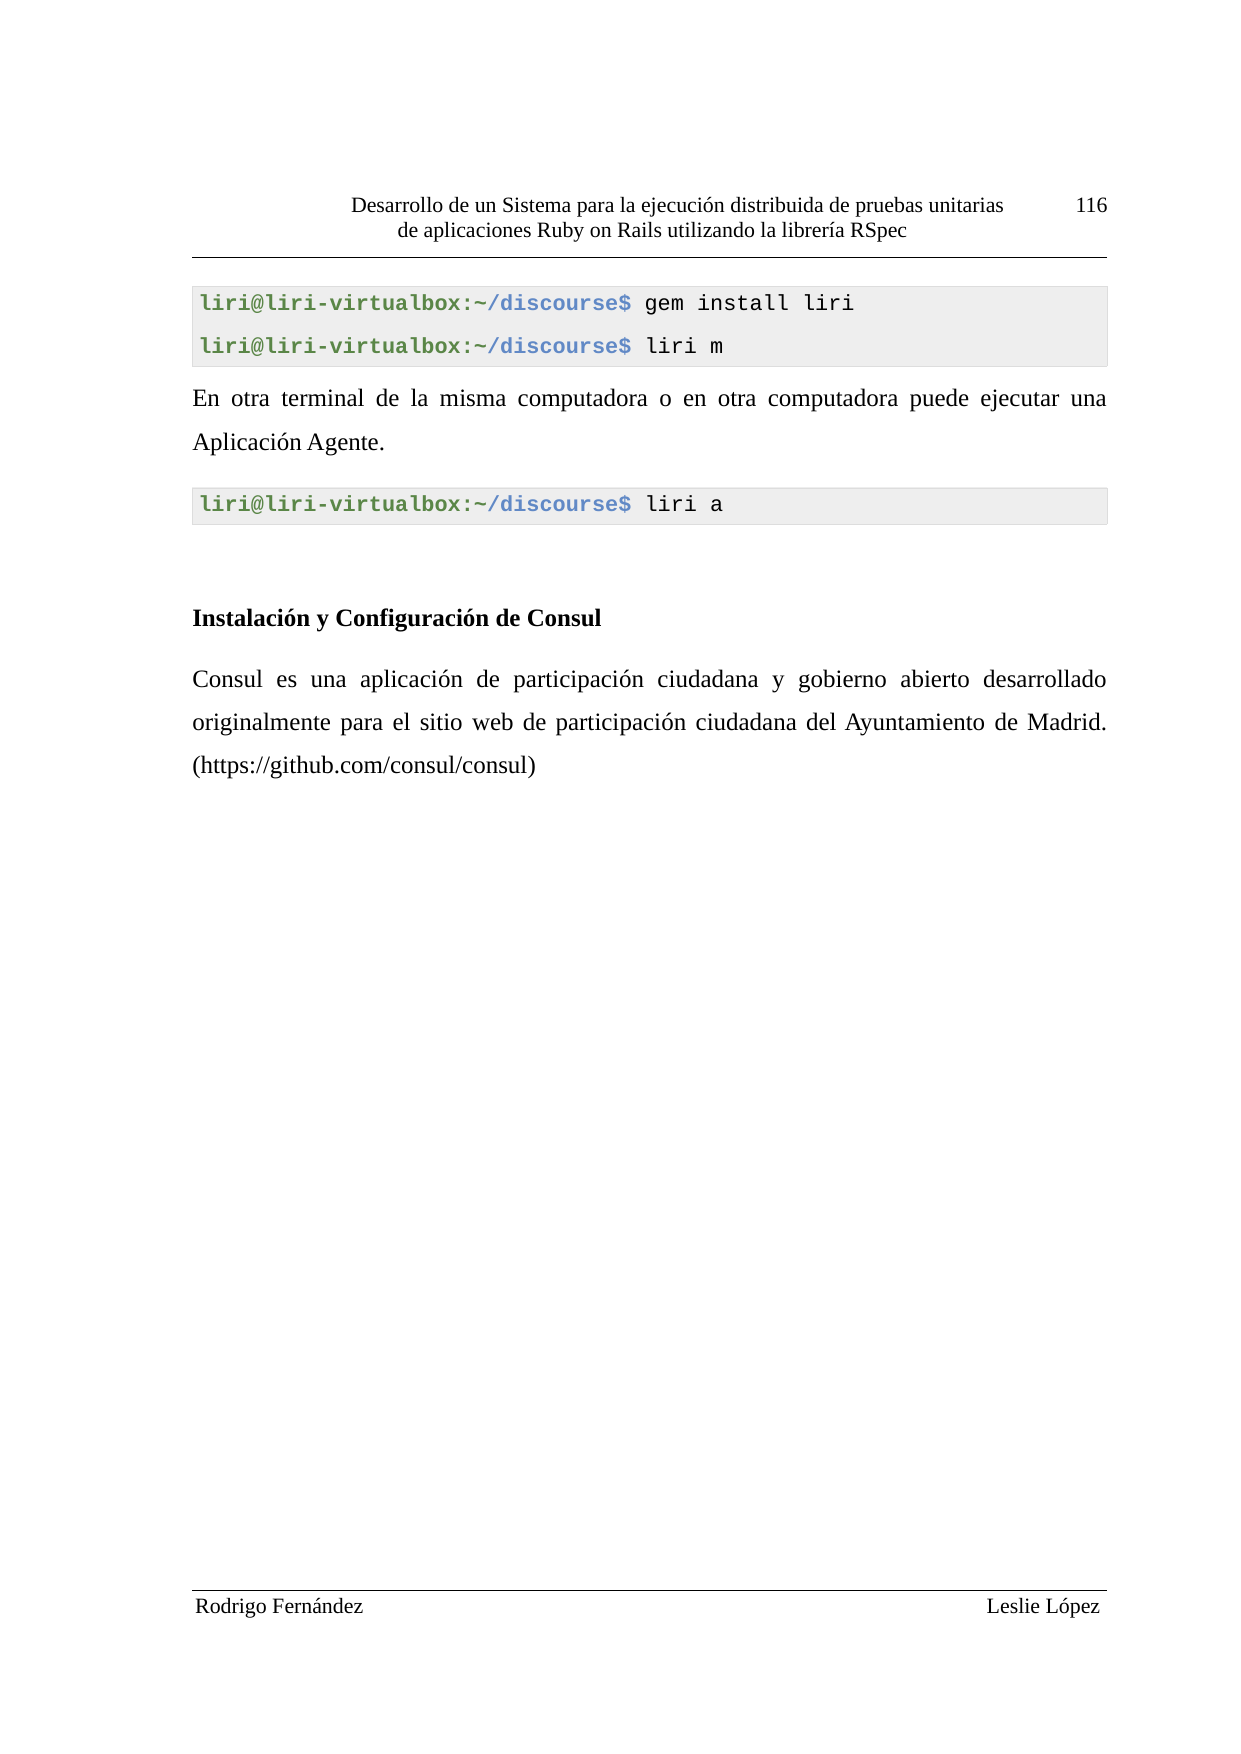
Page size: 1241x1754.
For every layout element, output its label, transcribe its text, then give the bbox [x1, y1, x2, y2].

text liri@liri-virtualbox:~/discourse$ liri m [193, 329, 1107, 366]
text liri@liri-virtualbox:~/discourse$ liri a [193, 489, 1107, 524]
text Consul es una aplicación de participación ciudadana y gobierno abierto desarrollado originalmente para el sitio web de participación ciudadana del Ayuntamiento de Madrid. (https://github.com/consul/consul) [192, 664, 1107, 779]
text liri@liri-virtualbox:~/discourse$ gem install liri [193, 287, 1107, 317]
text En otra terminal de la misma computadora o en otra computadora puede ejecutar una Aplicación Agente. [192, 383, 1107, 455]
text Instalación y Configuración de Consul [192, 603, 1107, 632]
